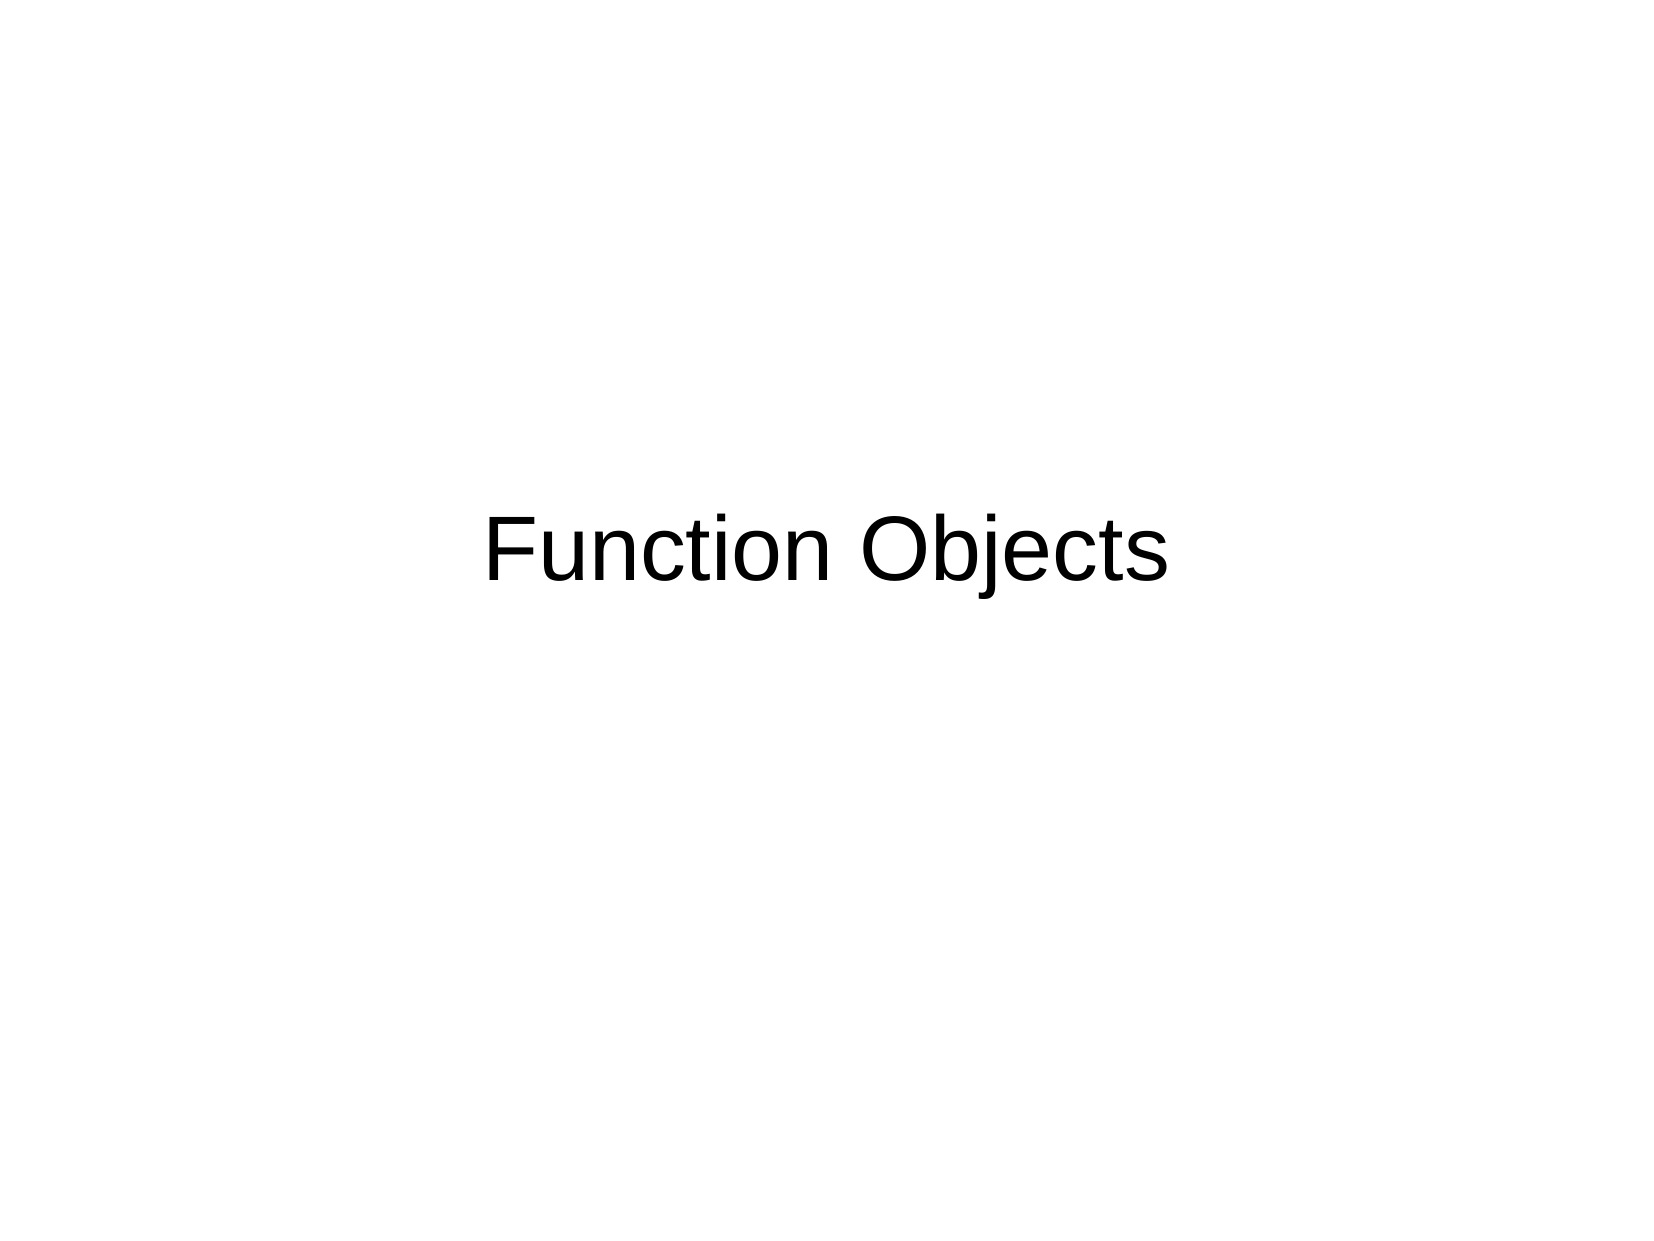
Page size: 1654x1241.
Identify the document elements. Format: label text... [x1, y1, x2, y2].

title Function Objects [82, 445, 1571, 653]
